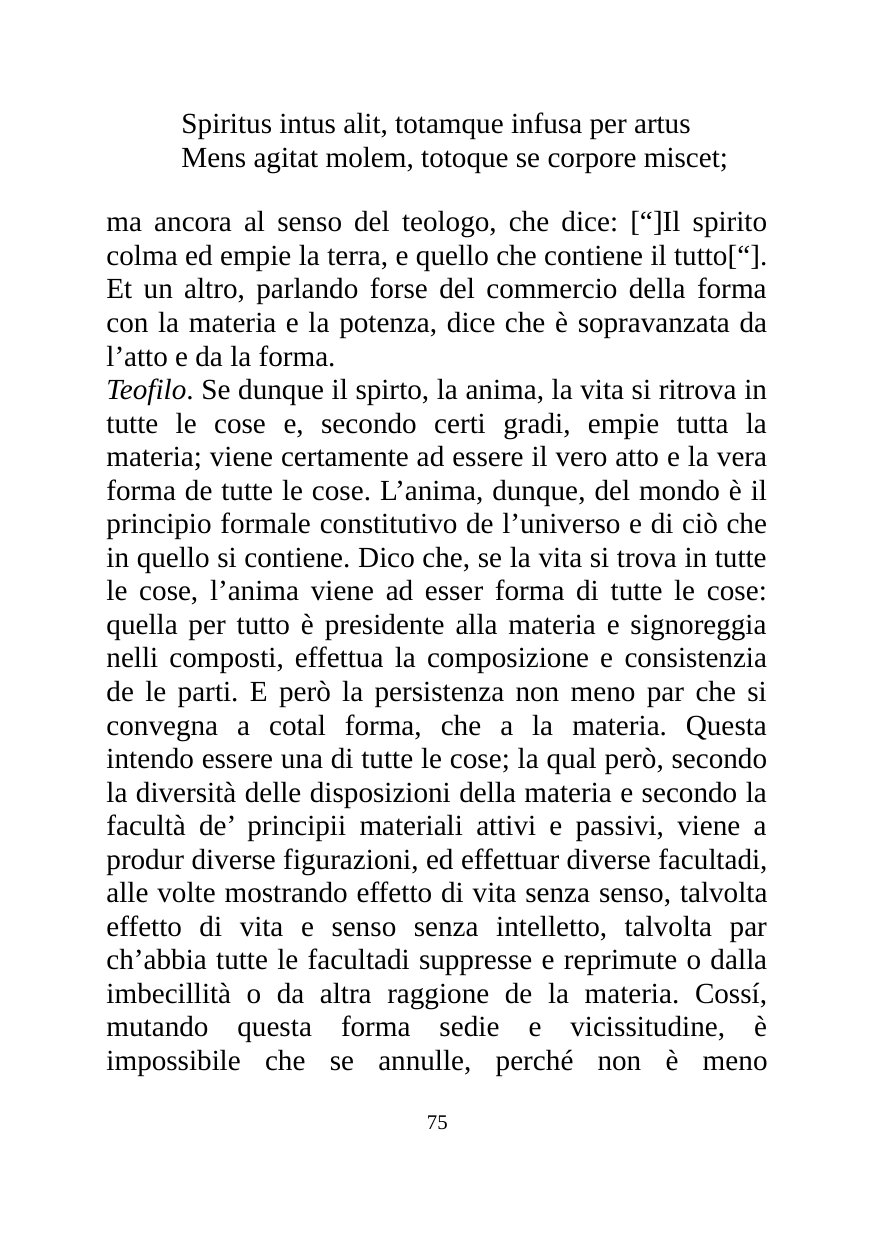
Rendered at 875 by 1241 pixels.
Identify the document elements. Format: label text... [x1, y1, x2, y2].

text Teofilo. Se dunque il spirto, la anima, la vita si ritrova in tutte le cose e, secondo certi gradi, empie tutta la materia; viene certamente ad essere il vero atto e la vera forma de tutte le cose. L’anima, dunque, del mondo è il principio formale constitutivo de l’universo e di ciò che in quello si contiene. Dico che, se la vita si trova in tutte le cose, l’anima viene ad esser forma di tutte le cose: quella per tutto è presidente alla materia e signoreggia nelli composti, effettua la composizione e consistenzia de le parti. E però la persistenza non meno par che si convegna a cotal forma, che a la materia. Questa intendo essere una di tutte le cose; la qual però, secondo la diversità delle disposizioni della materia e secondo la facultà de’ principii materiali attivi e passivi, viene a produr diverse figurazioni, ed effettuar diverse facultadi, alle volte mostrando effetto di vita senza senso, talvolta effetto di vita e senso senza intelletto, talvolta par ch’abbia tutte le facultadi suppresse e reprimute o dalla imbecillità o da altra raggione de la materia. Cossí, mutando questa forma sedie e vicissitudine, è impossibile che se annulle, perché non è meno [106, 372, 768, 1077]
text Spiritus intus alit, totamque infusa per artus [181, 106, 768, 140]
text Mens agitat molem, totoque se corpore miscet; [181, 140, 768, 173]
text ma ancora al senso del teologo, che dice: [“]Il spirito colma ed empie la terra, e quello che contiene il tutto[“]. Et un altro, parlando forse del commercio della forma con la materia e la potenza, dice che è sopravanzata da l’atto e da la forma. [106, 204, 768, 372]
